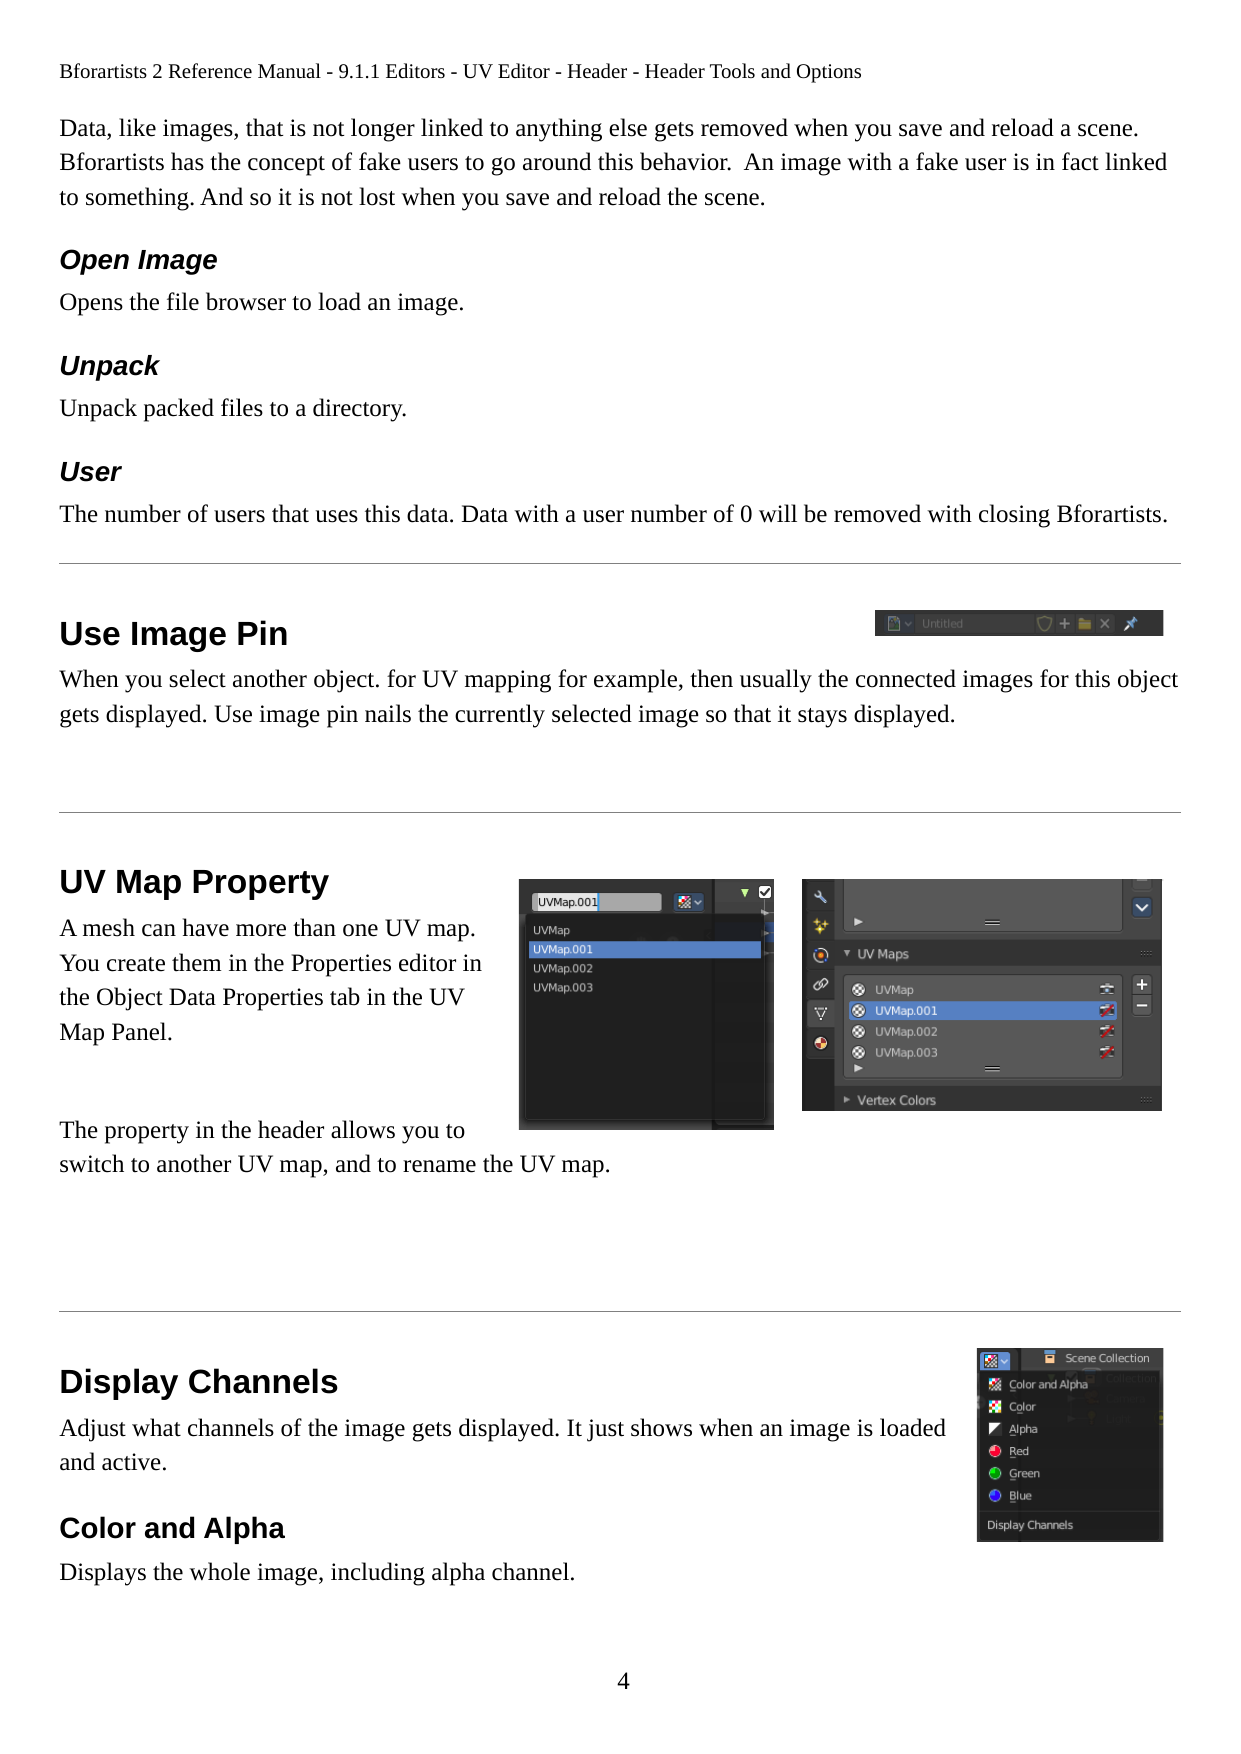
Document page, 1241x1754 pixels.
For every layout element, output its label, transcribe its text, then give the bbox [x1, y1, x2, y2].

subtitle Display Channels [59, 1362, 976, 1400]
text The number of users that uses this data. Data with a user number of 0 will be removed with closing Bforartists. [59, 499, 1181, 528]
subtitle Color and Alpha [59, 1511, 1181, 1544]
text Adjust what channels of the image gets displayed. It just shows when an image is loaded and active. [59, 1413, 976, 1476]
subtitle Unpack [59, 349, 1181, 381]
subtitle Use Image Pin [59, 613, 1181, 652]
text Unpack packed files to a directory. [59, 393, 1181, 422]
text When you select another object. for UV mapping for example, then usually the connected images for this object gets displayed. Use image pin nails the currently selected image so that it stays displayed. [59, 664, 1181, 728]
text A mesh can have more than one UV map. You create them in the Properties editor in the Object Data Properties tab in the UV Map Panel. [59, 913, 518, 1046]
subtitle Open Image [59, 243, 1181, 275]
picture [518, 879, 774, 1130]
text Displays the whole image, including alpha channel. [59, 1557, 1181, 1586]
text The property in the header allows you to switch to another UV map, and to rename the UV map. [59, 1115, 1181, 1178]
text Opens the file browser to load an image. [59, 287, 1181, 316]
picture [802, 879, 1164, 1111]
subtitle User [59, 455, 1181, 487]
subtitle UV Map Property [59, 862, 1181, 901]
picture [976, 1348, 1164, 1542]
picture [875, 610, 1164, 636]
subtitle [1164, 1362, 1181, 1400]
text [774, 913, 802, 1046]
text Data, like images, that is not longer linked to anything else gets removed when you save and reload a scene. Bforartists has the concept of fake users to go around this behavior. An image with a fake user is in fact linked to something. And so it is not lost when you save and reload the scene. [59, 113, 1181, 210]
